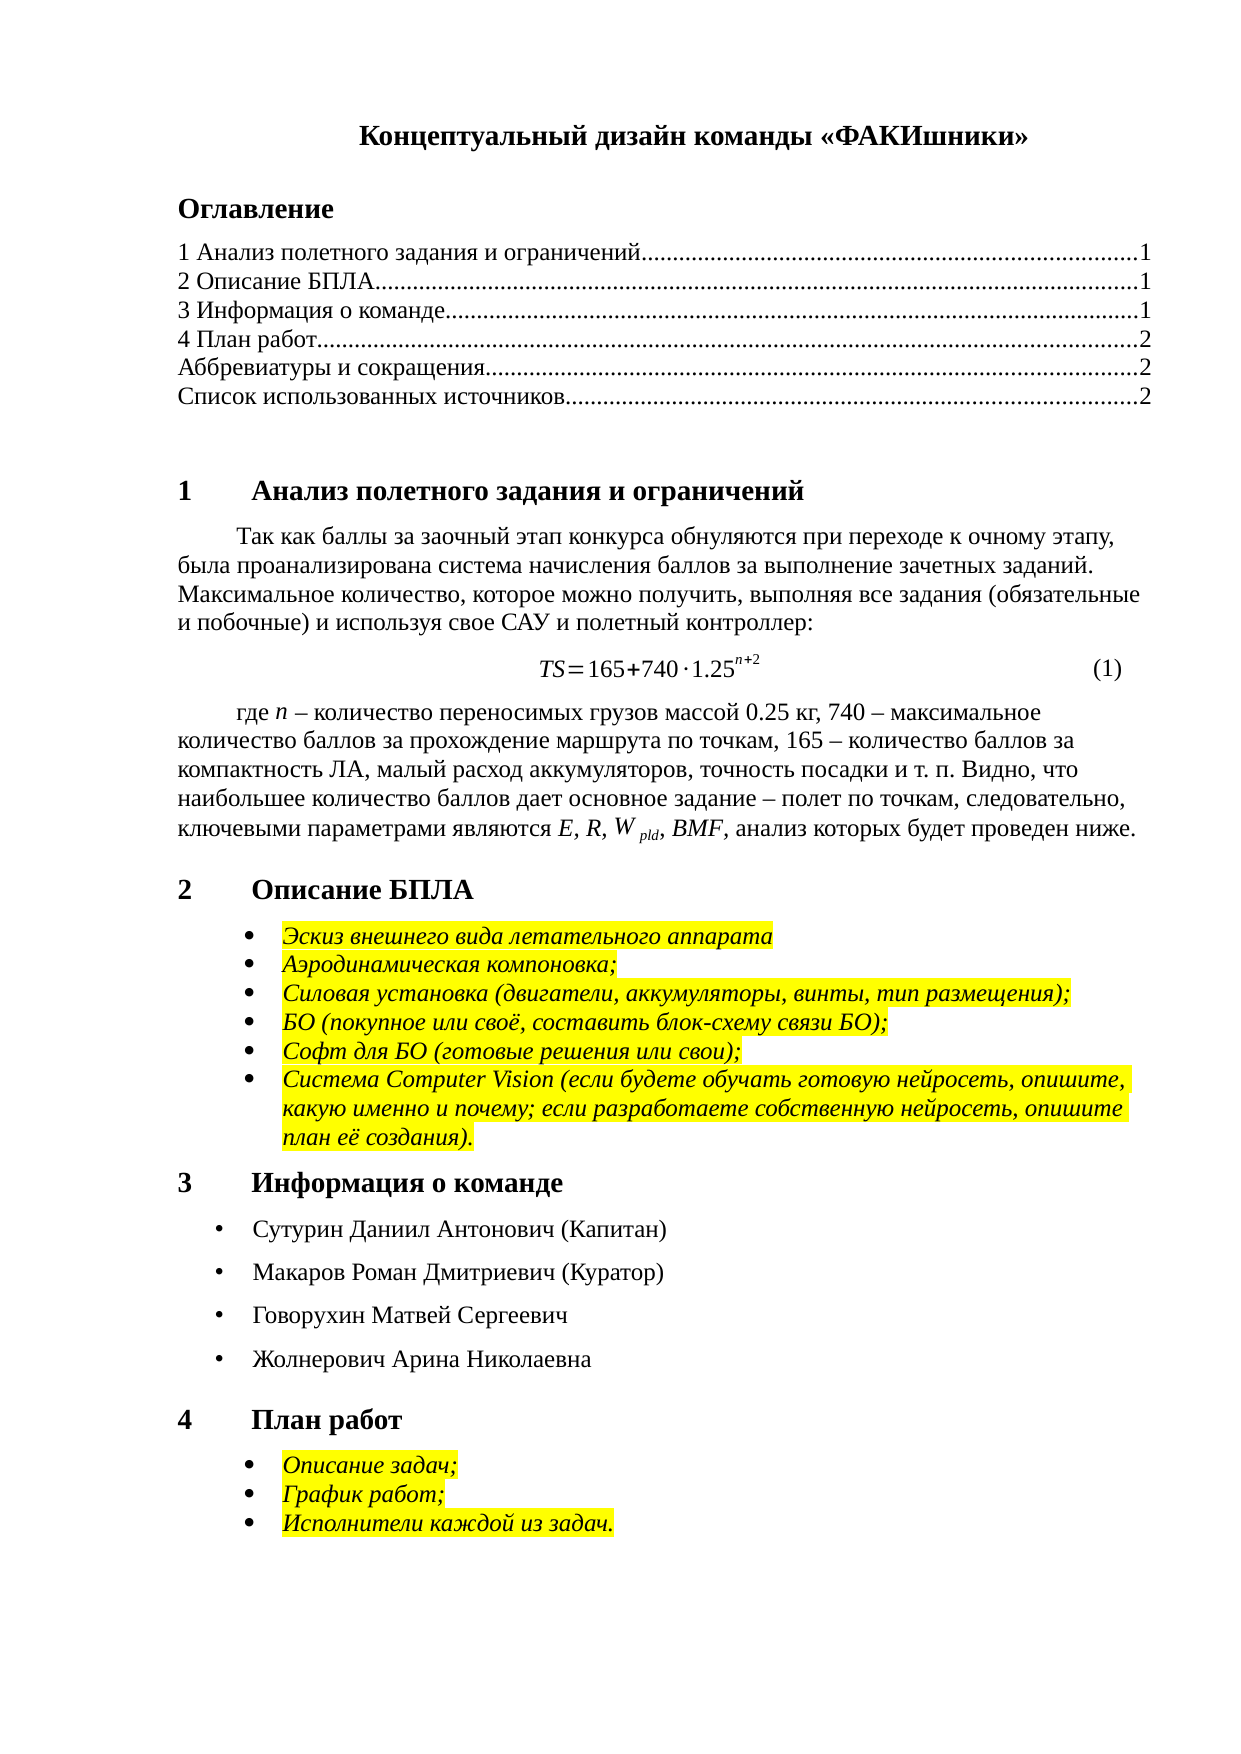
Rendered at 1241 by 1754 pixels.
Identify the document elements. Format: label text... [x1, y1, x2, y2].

subtitle Анализ полетного задания и ограничений [177, 473, 1152, 506]
list Силовая установка (двигатели, аккумуляторы, винты, тип размещения); [245, 978, 1152, 1007]
text Концептуальный дизайн команды «ФАКИшники» [177, 118, 1152, 152]
text Список использованных источников 2 [177, 381, 1152, 410]
list Говорухин Матвей Сергеевич [215, 1301, 1152, 1329]
list Система Computer Vision (если будете обучать готовую нейросеть, опишите, какую именно и почему; если разработаете собственную нейросеть, опишите план её создания). [245, 1064, 1152, 1151]
text 3 Информация о команде 1 [177, 295, 1152, 324]
text 4 План работ 2 [177, 324, 1152, 352]
text 2 Описание БПЛА 1 [177, 266, 1152, 295]
list Софт для БО (готовые решения или свои); [245, 1036, 1152, 1064]
list Аэродинамическая компоновка; [245, 949, 1152, 978]
subtitle Описание БПЛА [177, 872, 1152, 906]
list БО (покупное или своё, составить блок-схему связи БО); [245, 1007, 1152, 1036]
text Аббревиатуры и сокращения 2 [177, 352, 1152, 381]
text Так как баллы за заочный этап конкурса обнуляются при переходе к очному этапу, была проанализирована система начисления баллов за выполнение зачетных заданий. Максимальное количество, которое можно получить, выполняя все задания (обязательные и побочные) и используя свое САУ и полетный контроллер: [177, 521, 1152, 636]
list Сутурин Даниил Антонович (Капитан) [215, 1214, 1152, 1243]
text где – количество переносимых грузов массой 0.25 кг, 740 – максимальное количество баллов за прохождение маршрута по точкам, 165 – количество баллов за компактность ЛА, малый расход аккумуляторов, точность посадки и т. п. Видно, что наибольшее количество баллов дает основное задание – полет по точкам, следовательно, ключевыми параметрами являются E, R, , BMF, анализ которых будет проведен ниже. [177, 697, 1152, 843]
text (1) [177, 651, 1152, 682]
list График работ; [245, 1479, 1152, 1508]
subtitle План работ [177, 1402, 1152, 1436]
list Жолнерович Арина Николаевна [215, 1344, 1152, 1373]
list Эскиз внешнего вида летательного аппарата [245, 921, 1152, 949]
subtitle Информация о команде [177, 1166, 1152, 1199]
list Макаров Роман Дмитриевич (Куратор) [215, 1257, 1152, 1286]
subtitle Оглавление [177, 191, 1152, 225]
list Исполнители каждой из задач. [245, 1508, 1152, 1537]
text 1 Анализ полетного задания и ограничений 1 [177, 237, 1152, 266]
list Описание задач; [245, 1450, 1152, 1479]
